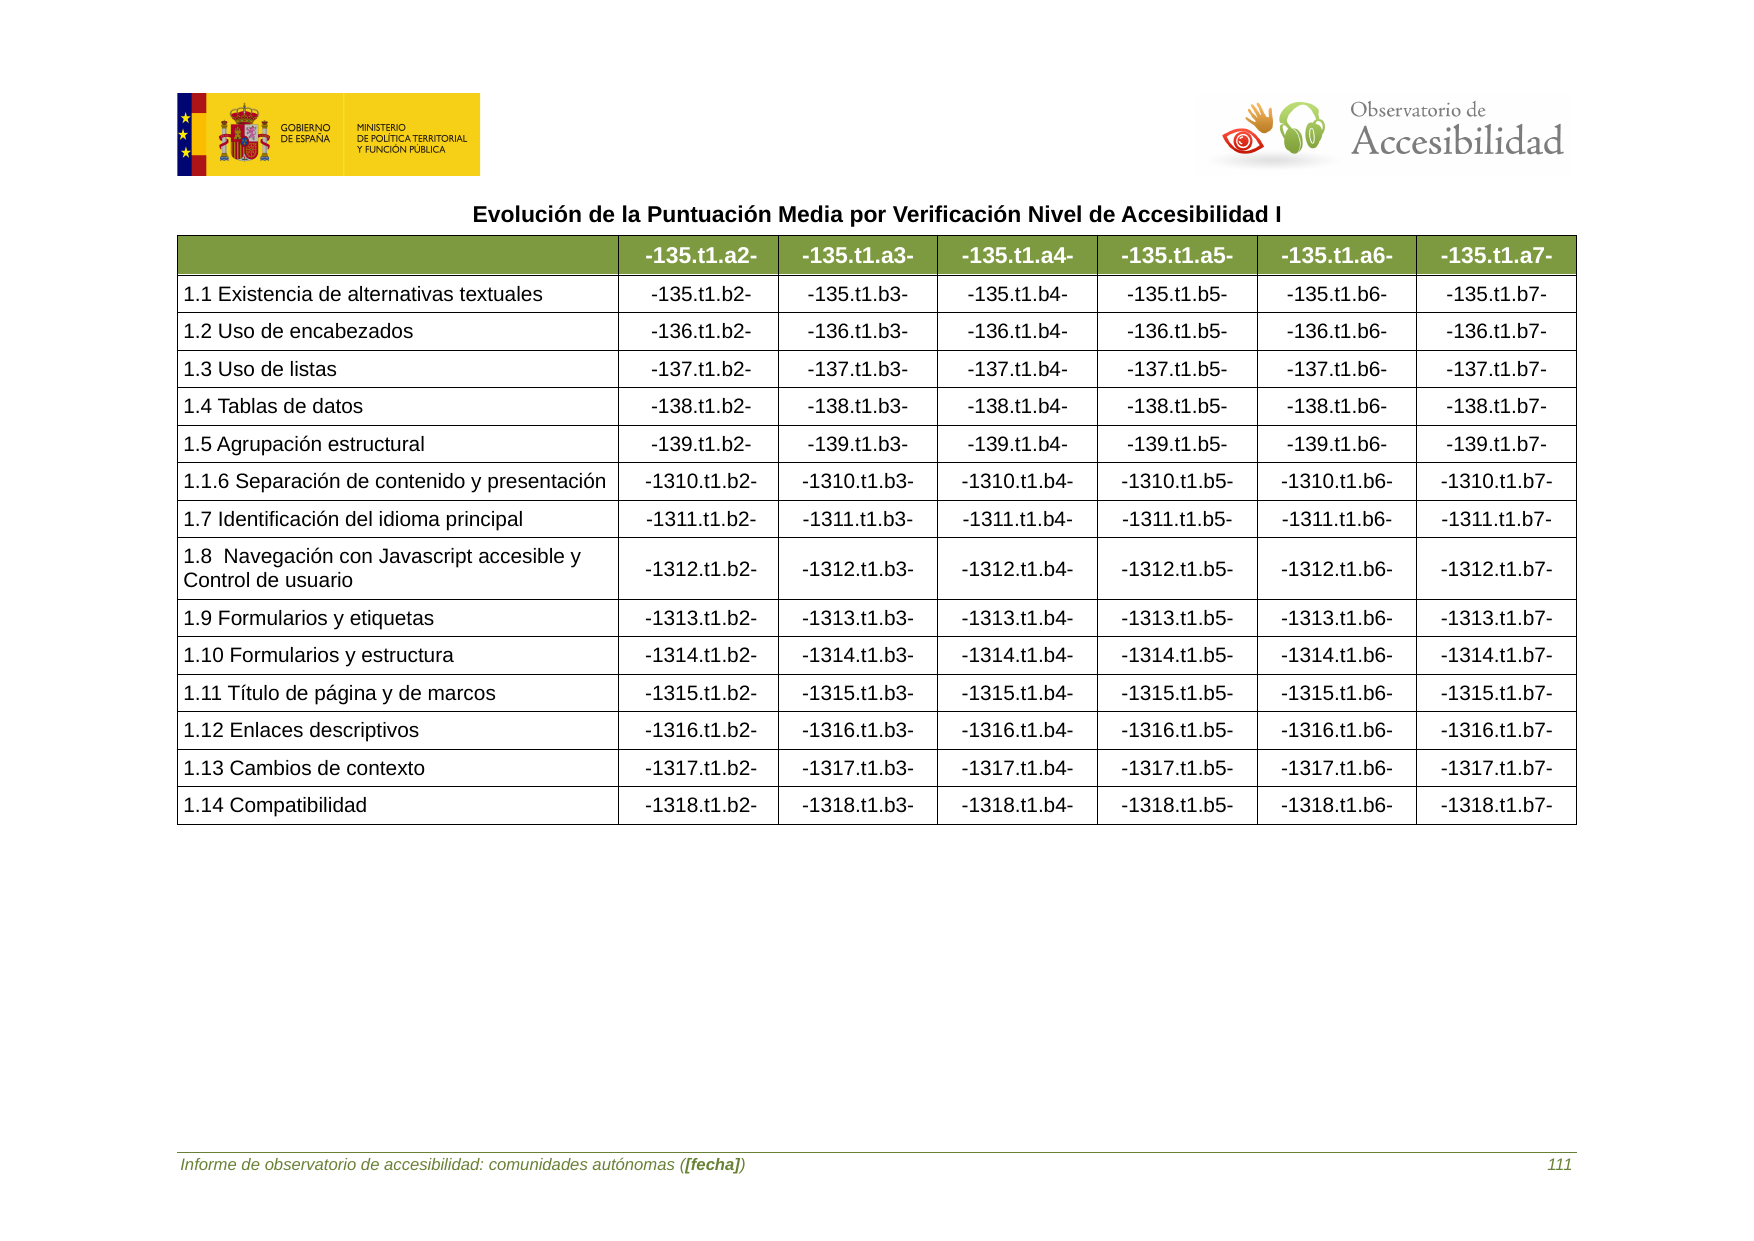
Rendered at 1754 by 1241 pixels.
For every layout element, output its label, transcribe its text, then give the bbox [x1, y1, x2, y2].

table_cell -137.t1.b6- [1258, 351, 1416, 387]
table_cell -138.t1.b7- [1417, 388, 1576, 424]
table_cell -1318.t1.b2- [619, 787, 778, 823]
table_cell -1315.t1.b3- [779, 675, 937, 711]
table_cell -1313.t1.b6- [1258, 600, 1416, 636]
table_cell -1312.t1.b3- [779, 538, 937, 598]
table_cell 1.8 Navegación con Javascript accesible y Control de usuario [178, 538, 618, 598]
table_cell -1317.t1.b3- [779, 750, 937, 786]
table_cell -1318.t1.b3- [779, 787, 937, 823]
table_cell -1315.t1.b2- [619, 675, 778, 711]
table_cell -1318.t1.b4- [938, 787, 1097, 823]
table_cell -135.t1.b7- [1417, 276, 1576, 312]
table_cell 1.4 Tablas de datos [178, 388, 618, 424]
table_cell -137.t1.b2- [619, 351, 778, 387]
table_cell -1311.t1.b4- [938, 501, 1097, 537]
table_cell -138.t1.b5- [1098, 388, 1257, 424]
table_cell -1312.t1.b2- [619, 538, 778, 598]
table_cell -139.t1.b3- [779, 426, 937, 462]
table_cell -1316.t1.b7- [1417, 712, 1576, 748]
picture [177, 93, 481, 176]
table_cell -1314.t1.b3- [779, 637, 937, 673]
table_header -135.t1.a5- [1098, 236, 1257, 274]
table_header -135.t1.a3- [779, 236, 937, 274]
table_cell -1316.t1.b2- [619, 712, 778, 748]
table_cell -1312.t1.b5- [1098, 538, 1257, 598]
table_cell 1.1.6 Separación de contenido y presentación [178, 463, 618, 499]
table_cell 1.12 Enlaces descriptivos [178, 712, 618, 748]
table_cell -1310.t1.b5- [1098, 463, 1257, 499]
table_cell -136.t1.b3- [779, 313, 937, 349]
table_cell -139.t1.b5- [1098, 426, 1257, 462]
table_cell 1.2 Uso de encabezados [178, 313, 618, 349]
table_cell -1316.t1.b6- [1258, 712, 1416, 748]
table_cell -1310.t1.b6- [1258, 463, 1416, 499]
table_cell -1315.t1.b4- [938, 675, 1097, 711]
table_cell -1315.t1.b6- [1258, 675, 1416, 711]
table_cell -1313.t1.b2- [619, 600, 778, 636]
table_cell -1313.t1.b5- [1098, 600, 1257, 636]
table_cell -137.t1.b7- [1417, 351, 1576, 387]
table_cell 1.1 Existencia de alternativas textuales [178, 276, 618, 312]
table_cell -1311.t1.b6- [1258, 501, 1416, 537]
table_cell -1313.t1.b7- [1417, 600, 1576, 636]
table_cell -1314.t1.b5- [1098, 637, 1257, 673]
table_cell 1.14 Compatibilidad [178, 787, 618, 823]
table_cell 1.11 Título de página y de marcos [178, 675, 618, 711]
table_cell -136.t1.b5- [1098, 313, 1257, 349]
picture [1196, 93, 1572, 175]
table_cell -1318.t1.b7- [1417, 787, 1576, 823]
table_cell -1315.t1.b5- [1098, 675, 1257, 711]
table_cell -137.t1.b3- [779, 351, 937, 387]
table_cell -1316.t1.b4- [938, 712, 1097, 748]
table_header -135.t1.a7- [1417, 236, 1576, 274]
table_header -135.t1.a4- [938, 236, 1097, 274]
table_cell -137.t1.b4- [938, 351, 1097, 387]
table_cell -1312.t1.b7- [1417, 538, 1576, 598]
table_cell -1310.t1.b3- [779, 463, 937, 499]
table_cell 1.3 Uso de listas [178, 351, 618, 387]
table_cell -1311.t1.b7- [1417, 501, 1576, 537]
table_cell -1317.t1.b6- [1258, 750, 1416, 786]
table_cell -1311.t1.b5- [1098, 501, 1257, 537]
table_cell -1312.t1.b4- [938, 538, 1097, 598]
table_cell -1317.t1.b7- [1417, 750, 1576, 786]
table_cell 1.10 Formularios y estructura [178, 637, 618, 673]
table_cell -1316.t1.b5- [1098, 712, 1257, 748]
table_cell -138.t1.b6- [1258, 388, 1416, 424]
text Evolución de la Puntuación Media por Verificación Nivel de Accesibilidad I [177, 201, 1577, 227]
table_cell -1315.t1.b7- [1417, 675, 1576, 711]
table_cell -1312.t1.b6- [1258, 538, 1416, 598]
table_cell -1314.t1.b2- [619, 637, 778, 673]
table_cell -1311.t1.b2- [619, 501, 778, 537]
table_cell 1.5 Agrupación estructural [178, 426, 618, 462]
table_cell -137.t1.b5- [1098, 351, 1257, 387]
table_cell -1313.t1.b4- [938, 600, 1097, 636]
table_header [178, 236, 618, 274]
table_cell -1310.t1.b7- [1417, 463, 1576, 499]
table_cell -1314.t1.b4- [938, 637, 1097, 673]
table_cell -139.t1.b7- [1417, 426, 1576, 462]
table_cell -135.t1.b6- [1258, 276, 1416, 312]
table_cell -1314.t1.b6- [1258, 637, 1416, 673]
table_cell -1311.t1.b3- [779, 501, 937, 537]
table_cell -136.t1.b4- [938, 313, 1097, 349]
table_cell -1318.t1.b5- [1098, 787, 1257, 823]
table_cell -1317.t1.b5- [1098, 750, 1257, 786]
table_cell -136.t1.b2- [619, 313, 778, 349]
table_cell -1313.t1.b3- [779, 600, 937, 636]
table_cell -138.t1.b3- [779, 388, 937, 424]
table_cell -1317.t1.b2- [619, 750, 778, 786]
table_cell 1.13 Cambios de contexto [178, 750, 618, 786]
table_header -135.t1.a6- [1258, 236, 1416, 274]
table_cell -135.t1.b3- [779, 276, 937, 312]
table_cell -135.t1.b5- [1098, 276, 1257, 312]
table_cell -1310.t1.b2- [619, 463, 778, 499]
table_cell -139.t1.b4- [938, 426, 1097, 462]
table_cell 1.9 Formularios y etiquetas [178, 600, 618, 636]
table_cell 1.7 Identificación del idioma principal [178, 501, 618, 537]
table_cell -1317.t1.b4- [938, 750, 1097, 786]
table_cell -136.t1.b7- [1417, 313, 1576, 349]
table_cell -1316.t1.b3- [779, 712, 937, 748]
table_cell -138.t1.b4- [938, 388, 1097, 424]
table_cell -135.t1.b4- [938, 276, 1097, 312]
table_header -135.t1.a2- [619, 236, 778, 274]
table_cell -1314.t1.b7- [1417, 637, 1576, 673]
table_cell -138.t1.b2- [619, 388, 778, 424]
table_cell -135.t1.b2- [619, 276, 778, 312]
table_cell -1310.t1.b4- [938, 463, 1097, 499]
table_cell -136.t1.b6- [1258, 313, 1416, 349]
table_cell -139.t1.b6- [1258, 426, 1416, 462]
table_cell -1318.t1.b6- [1258, 787, 1416, 823]
table_cell -139.t1.b2- [619, 426, 778, 462]
